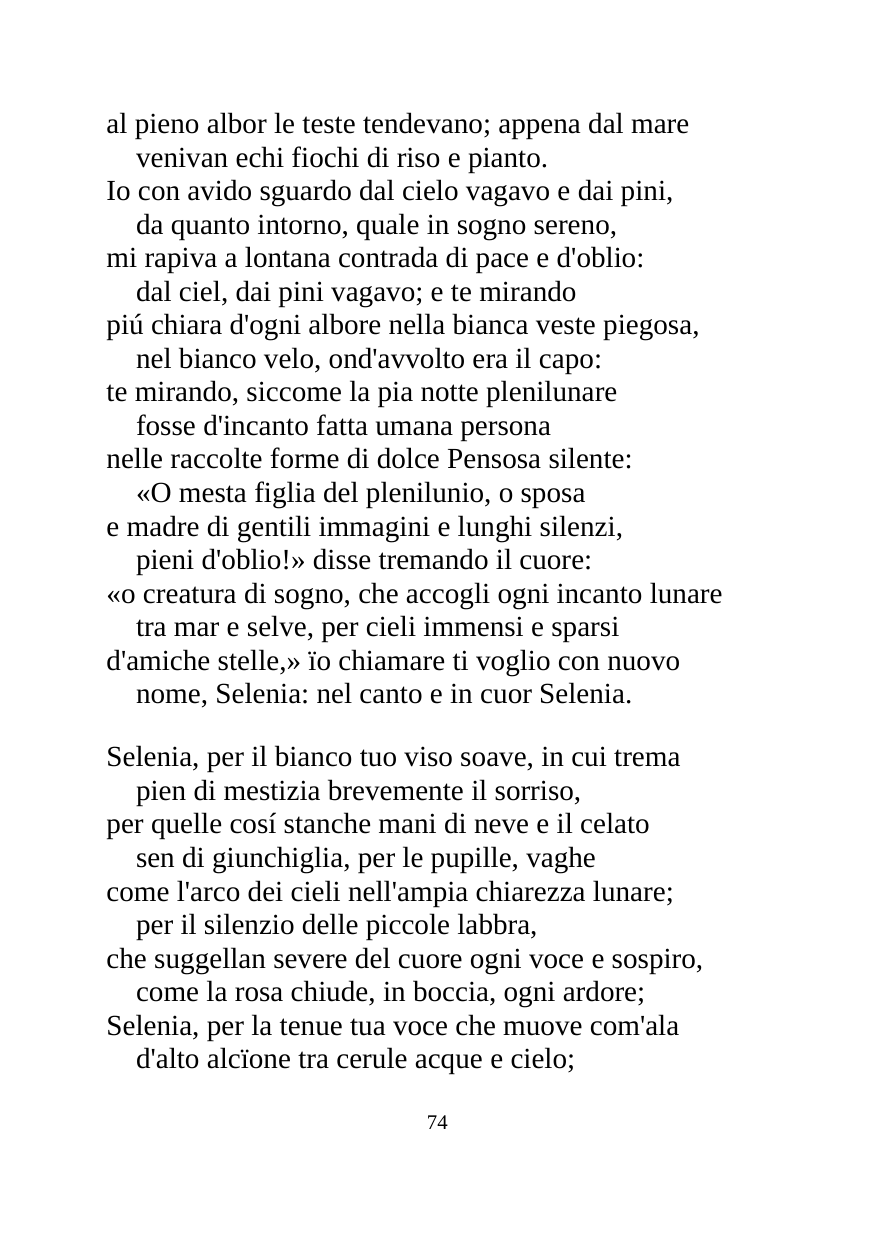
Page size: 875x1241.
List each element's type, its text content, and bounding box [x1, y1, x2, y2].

text per quelle cosí stanche mani di neve e il celato sen di giunchiglia, per le pupille, vaghe [106, 807, 768, 874]
text mi rapiva a lontana contrada di pace e d'oblio: dal ciel, dai pini vagavo; e te mirando [106, 240, 768, 307]
text che suggellan severe del cuore ogni voce e sospiro, come la rosa chiude, in boccia, ogni ardore; [106, 941, 768, 1008]
text Selenia, per il bianco tuo viso soave, in cui trema pien di mestizia brevemente il sorriso, [106, 739, 768, 807]
text nelle raccolte forme di dolce Pensosa silente: «O mesta figlia del plenilunio, o sposa [106, 442, 768, 509]
text te mirando, siccome la pia notte plenilunare fosse d'incanto fatta umana persona [106, 374, 768, 442]
text d'amiche stelle,» ïo chiamare ti voglio con nuovo nome, Selenia: nel canto e in cuor Selenia. [106, 643, 768, 710]
text piú chiara d'ogni albore nella bianca veste piegosa, nel bianco velo, ond'avvolto era il capo: [106, 307, 768, 374]
text «o creatura di sogno, che accogli ogni incanto lunare tra mar e selve, per cieli immensi e sparsi [106, 576, 768, 643]
text Io con avido sguardo dal cielo vagavo e dai pini, da quanto intorno, quale in sogno sereno, [106, 173, 768, 240]
text come l'arco dei cieli nell'ampia chiarezza lunare; per il silenzio delle piccole labbra, [106, 874, 768, 941]
text e madre di gentili immagini e lunghi silenzi, pieni d'oblio!» disse tremando il cuore: [106, 509, 768, 576]
text al pieno albor le teste tendevano; appena dal mare venivan echi fiochi di riso e pianto. [106, 106, 768, 173]
text Selenia, per la tenue tua voce che muove com'ala d'alto alcïone tra cerule acque e cielo; [106, 1008, 768, 1075]
